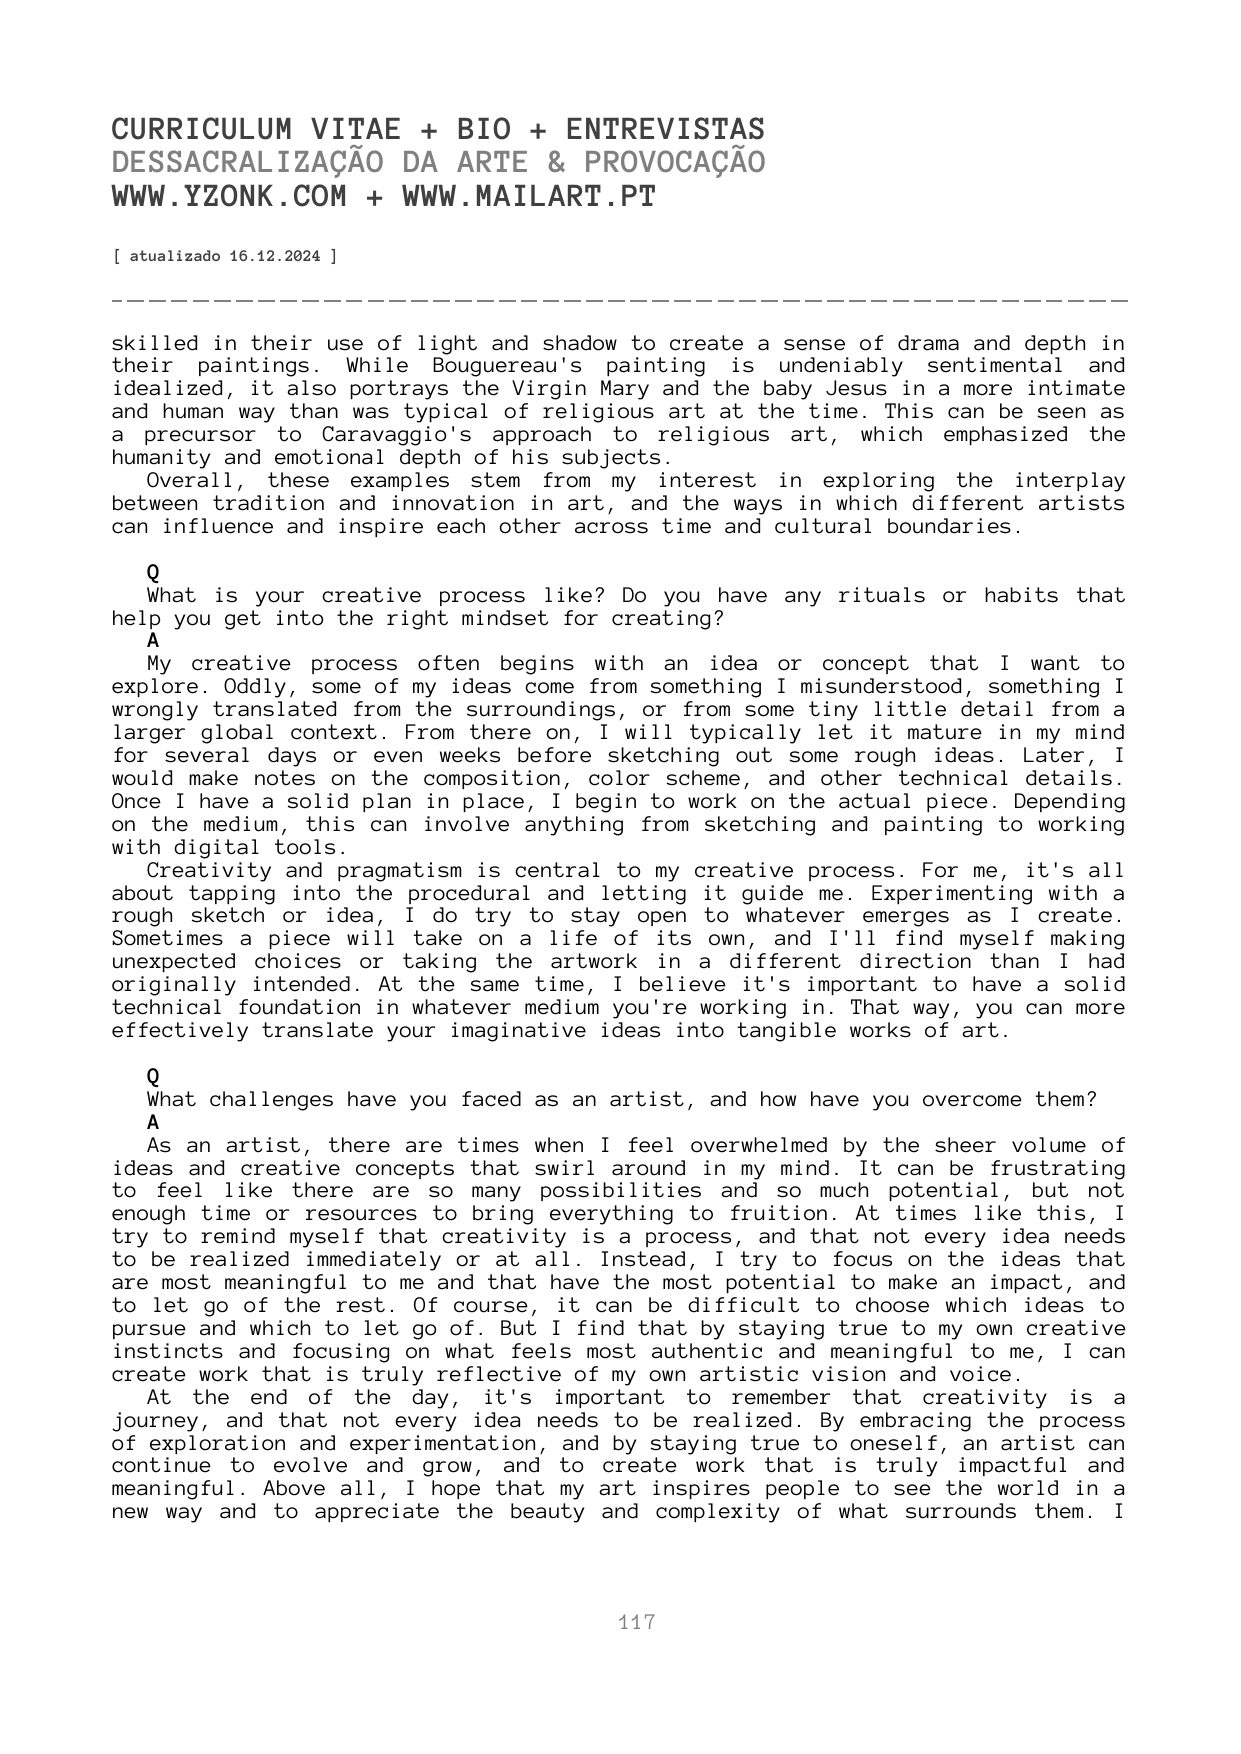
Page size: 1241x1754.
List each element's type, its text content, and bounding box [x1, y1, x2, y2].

text Q [112, 560, 1128, 583]
text Creativity and pragmatism is central to my creative process. For me, it's all about tapping into the procedural and letting it guide me. Experimenting with a rough sketch or idea, I do try to stay open to whatever emerges as I create. Sometimes a piece will take on a life of its own, and I'll find myself making unexpected choices or taking the artwork in a different direction than I had originally intended. At the same time, I believe it's important to have a solid technical foundation in whatever medium you're working in. That way, you can more effectively translate your imaginative ideas into tangible works of art. [112, 858, 1128, 1042]
text A [112, 629, 1128, 652]
text What is your creative process like? Do you have any rituals or habits that help you get into the right mindset for creating? [112, 583, 1128, 629]
text My creative process often begins with an idea or concept that I want to explore. Oddly, some of my ideas come from something I misunderstood, something I wrongly translated from the surroundings, or from some tiny little detail from a larger global context. From there on, I will typically let it mature in my mind for several days or even weeks before sketching out some rough ideas. Later, I would make notes on the composition, color scheme, and other technical details. Once I have a solid plan in place, I begin to work on the actual piece. Depending on the medium, this can involve anything from sketching and painting to working with digital tools. [112, 652, 1128, 858]
text At the end of the day, it's important to remember that creativity is a journey, and that not every idea needs to be realized. By embracing the process of exploration and experimentation, and by staying true to oneself, an artist can continue to evolve and grow, and to create work that is truly impactful and meaningful. Above all, I hope that my art inspires people to see the world in a new way and to appreciate the beauty and complexity of what surrounds them. I [112, 1385, 1128, 1523]
text As an artist, there are times when I feel overwhelmed by the sheer volume of ideas and creative concepts that swirl around in my mind. It can be frustrating to feel like there are so many possibilities and so much potential, but not enough time or resources to bring everything to fruition. At times like this, I try to remind myself that creativity is a process, and that not every idea needs to be realized immediately or at all. Instead, I try to focus on the ideas that are most meaningful to me and that have the most potential to make an impact, and to let go of the rest. Of course, it can be difficult to choose which ideas to pursue and which to let go of. But I find that by staying true to my own creative instincts and focusing on what feels most authentic and meaningful to me, I can create work that is truly reflective of my own artistic vision and voice. [112, 1133, 1128, 1385]
text What challenges have you faced as an artist, and how have you overcome them? [112, 1087, 1128, 1110]
text Overall, these examples stem from my interest in exploring the interplay between tradition and innovation in art, and the ways in which different artists can influence and inspire each other across time and cultural boundaries. [112, 469, 1128, 537]
text A [112, 1110, 1128, 1133]
text skilled in their use of light and shadow to create a sense of drama and depth in their paintings. While Bouguereau's painting is undeniably sentimental and idealized, it also portrays the Virgin Mary and the baby Jesus in a more intimate and human way than was typical of religious art at the time. This can be seen as a precursor to Caravaggio's approach to religious art, which emphasized the humanity and emotional depth of his subjects. [112, 331, 1128, 469]
text Q [112, 1064, 1128, 1087]
